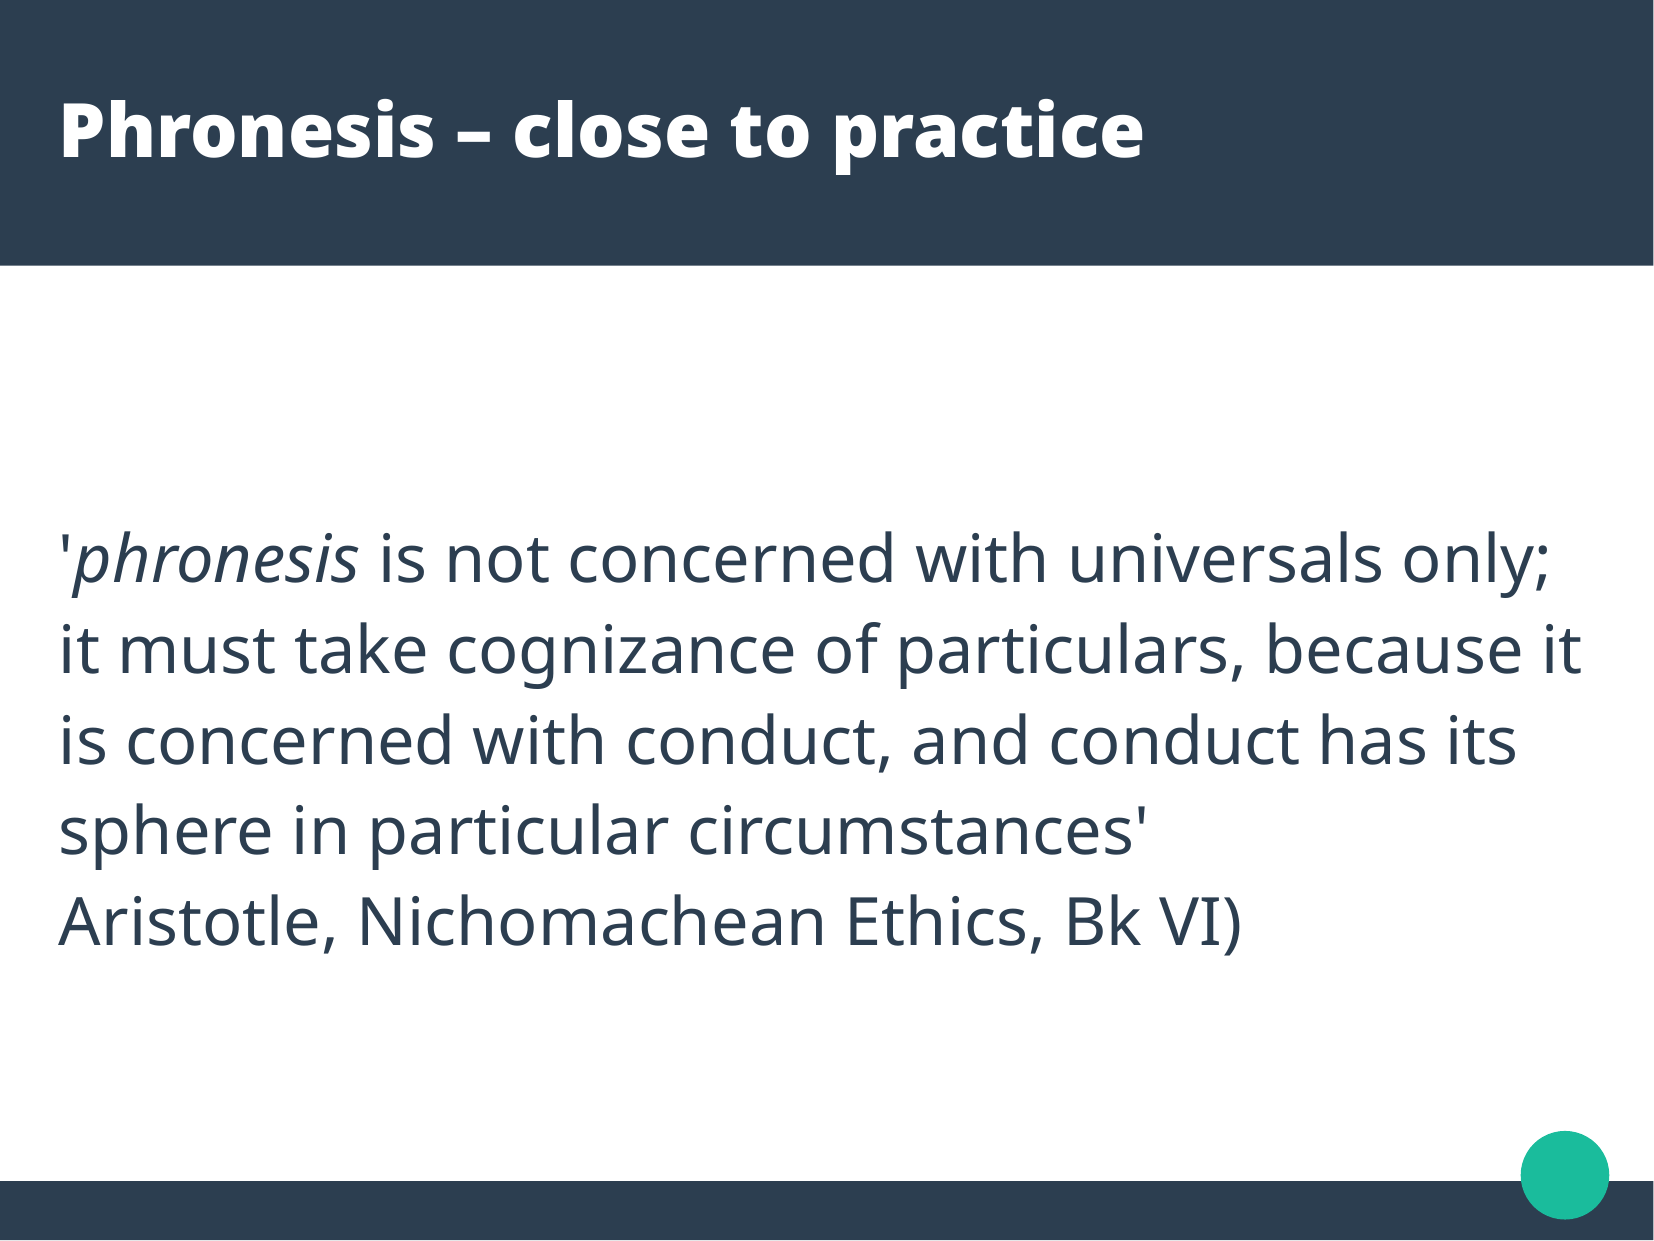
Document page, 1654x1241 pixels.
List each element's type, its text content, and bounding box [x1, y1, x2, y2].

subtitle 'phronesis is not concerned with universals only; it must take cognizance of particulars, because it is concerned with conduct, and conduct has its sphere in particular circumstances' Aristotle, Nichomachean Ethics, Bk VI) [59, 324, 1595, 1152]
title Phronesis – close to practice [59, 49, 1595, 207]
